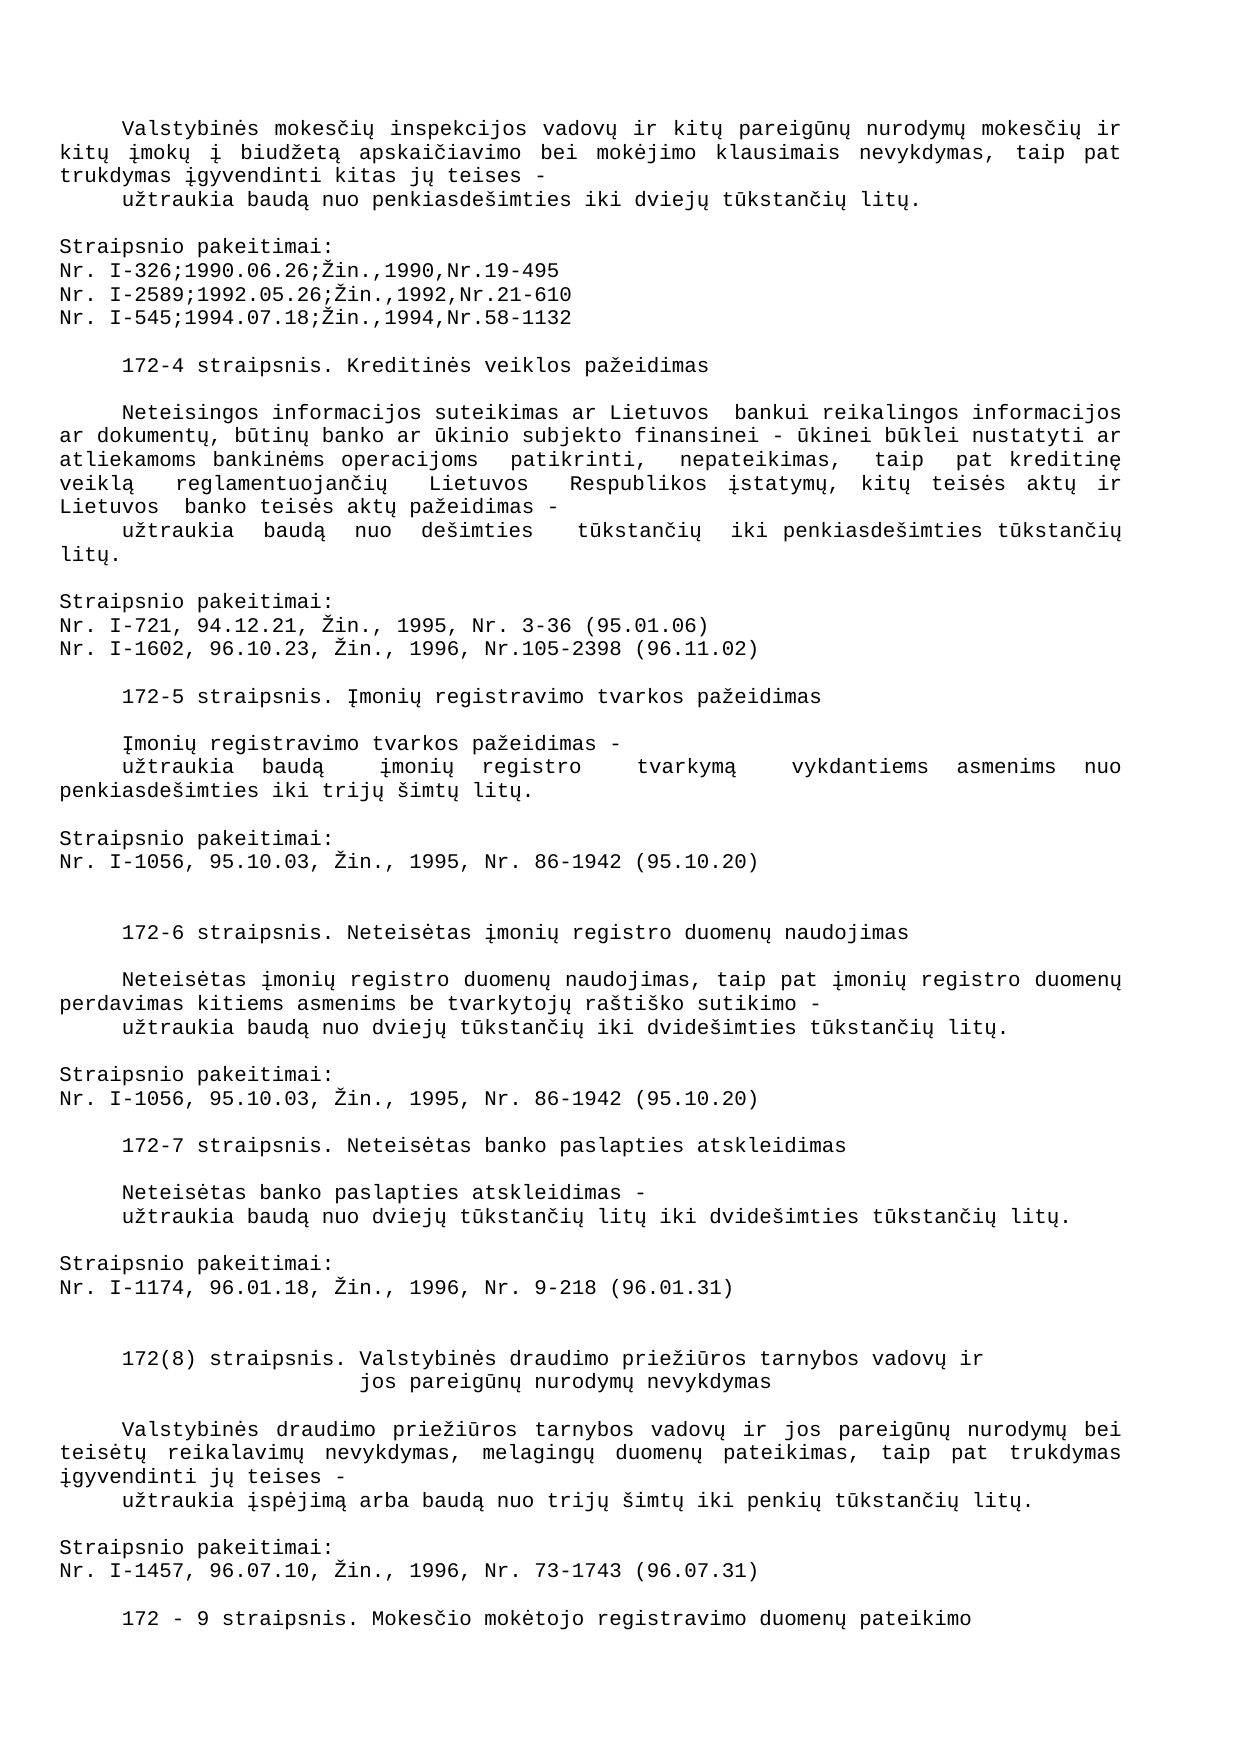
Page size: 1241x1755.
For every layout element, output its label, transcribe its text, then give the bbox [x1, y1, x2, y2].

text Valstybinės draudimo priežiūros tarnybos vadovų ir jos pareigūnų nurodymų bei teisėtų reikalavimų nevykdymas, melagingų duomenų pateikimas, taip pat trukdymas įgyvendinti jų teises - [59, 1419, 1122, 1489]
text Nr. I-1056, 95.10.03, Žin., 1995, Nr. 86-1942 (95.10.20) [59, 1088, 1122, 1111]
text Neteisėtas įmonių registro duomenų naudojimas, taip pat įmonių registro duomenų perdavimas kitiems asmenims be tvarkytojų raštiško sutikimo - [59, 969, 1122, 1017]
text Nr. I-2589;1992.05.26;Žin.,1992,Nr.21-610 [59, 284, 1122, 307]
text užtraukia baudą nuo penkiasdešimties iki dviejų tūkstančių litų. [59, 189, 1122, 213]
text Nr. I-1174, 96.01.18, Žin., 1996, Nr. 9-218 (96.01.31) [59, 1277, 1122, 1300]
text Nr. I-1457, 96.07.10, Žin., 1996, Nr. 73-1743 (96.07.31) [59, 1561, 1122, 1584]
text Straipsnio pakeitimai: [59, 236, 1122, 260]
text Nr. I-326;1990.06.26;Žin.,1990,Nr.19-495 [59, 260, 1122, 284]
text Nr. I-545;1994.07.18;Žin.,1994,Nr.58-1132 [59, 307, 1122, 331]
text Nr. I-721, 94.12.21, Žin., 1995, Nr. 3-36 (95.01.06) [59, 615, 1122, 638]
text Valstybinės mokesčių inspekcijos vadovų ir kitų pareigūnų nurodymų mokesčių ir kitų įmokų į biudžetą apskaičiavimo bei mokėjimo klausimais nevykdymas, taip pat trukdymas įgyvendinti kitas jų teises - [59, 118, 1122, 189]
text 172 - 9 straipsnis. Mokesčio mokėtojo registravimo duomenų pateikimo [59, 1608, 1122, 1631]
text 172(8) straipsnis. Valstybinės draudimo priežiūros tarnybos vadovų ir [59, 1348, 1122, 1371]
text užtraukia baudą nuo dviejų tūkstančių litų iki dvidešimties tūkstančių litų. [59, 1206, 1122, 1229]
text užtraukia įspėjimą arba baudą nuo trijų šimtų iki penkių tūkstančių litų. [59, 1489, 1122, 1513]
text Neteisėtas banko paslapties atskleidimas - [59, 1182, 1122, 1206]
text užtraukia baudą nuo dešimties tūkstančių iki penkiasdešimties tūkstančių litų. [59, 520, 1122, 567]
text 172-5 straipsnis. Įmonių registravimo tvarkos pažeidimas [59, 686, 1122, 709]
text Straipsnio pakeitimai: [59, 1537, 1122, 1561]
text Straipsnio pakeitimai: [59, 1064, 1122, 1088]
text Straipsnio pakeitimai: [59, 827, 1122, 851]
text Straipsnio pakeitimai: [59, 591, 1122, 615]
text Nr. I-1056, 95.10.03, Žin., 1995, Nr. 86-1942 (95.10.20) [59, 851, 1122, 875]
text jos pareigūnų nurodymų nevykdymas [59, 1371, 1122, 1395]
text Įmonių registravimo tvarkos pažeidimas - [59, 733, 1122, 757]
text Nr. I-1602, 96.10.23, Žin., 1996, Nr.105-2398 (96.11.02) [59, 638, 1122, 662]
text užtraukia baudą nuo dviejų tūkstančių iki dvidešimties tūkstančių litų. [59, 1017, 1122, 1040]
text Straipsnio pakeitimai: [59, 1253, 1122, 1277]
text 172-4 straipsnis. Kreditinės veiklos pažeidimas [59, 354, 1122, 378]
text užtraukia baudą įmonių registro tvarkymą vykdantiems asmenims nuo penkiasdešimties iki trijų šimtų litų. [59, 757, 1122, 804]
text Neteisingos informacijos suteikimas ar Lietuvos bankui reikalingos informacijos ar dokumentų, būtinų banko ar ūkinio subjekto finansinei - ūkinei būklei nustatyti ar atliekamoms bankinėms operacijoms patikrinti, nepateikimas, taip pat kreditinę veiklą reglamentuojančių Lietuvos Respublikos įstatymų, kitų teisės aktų ir Lietuvos banko teisės aktų pažeidimas - [59, 402, 1122, 520]
text 172-6 straipsnis. Neteisėtas įmonių registro duomenų naudojimas [59, 922, 1122, 946]
text 172-7 straipsnis. Neteisėtas banko paslapties atskleidimas [59, 1135, 1122, 1158]
